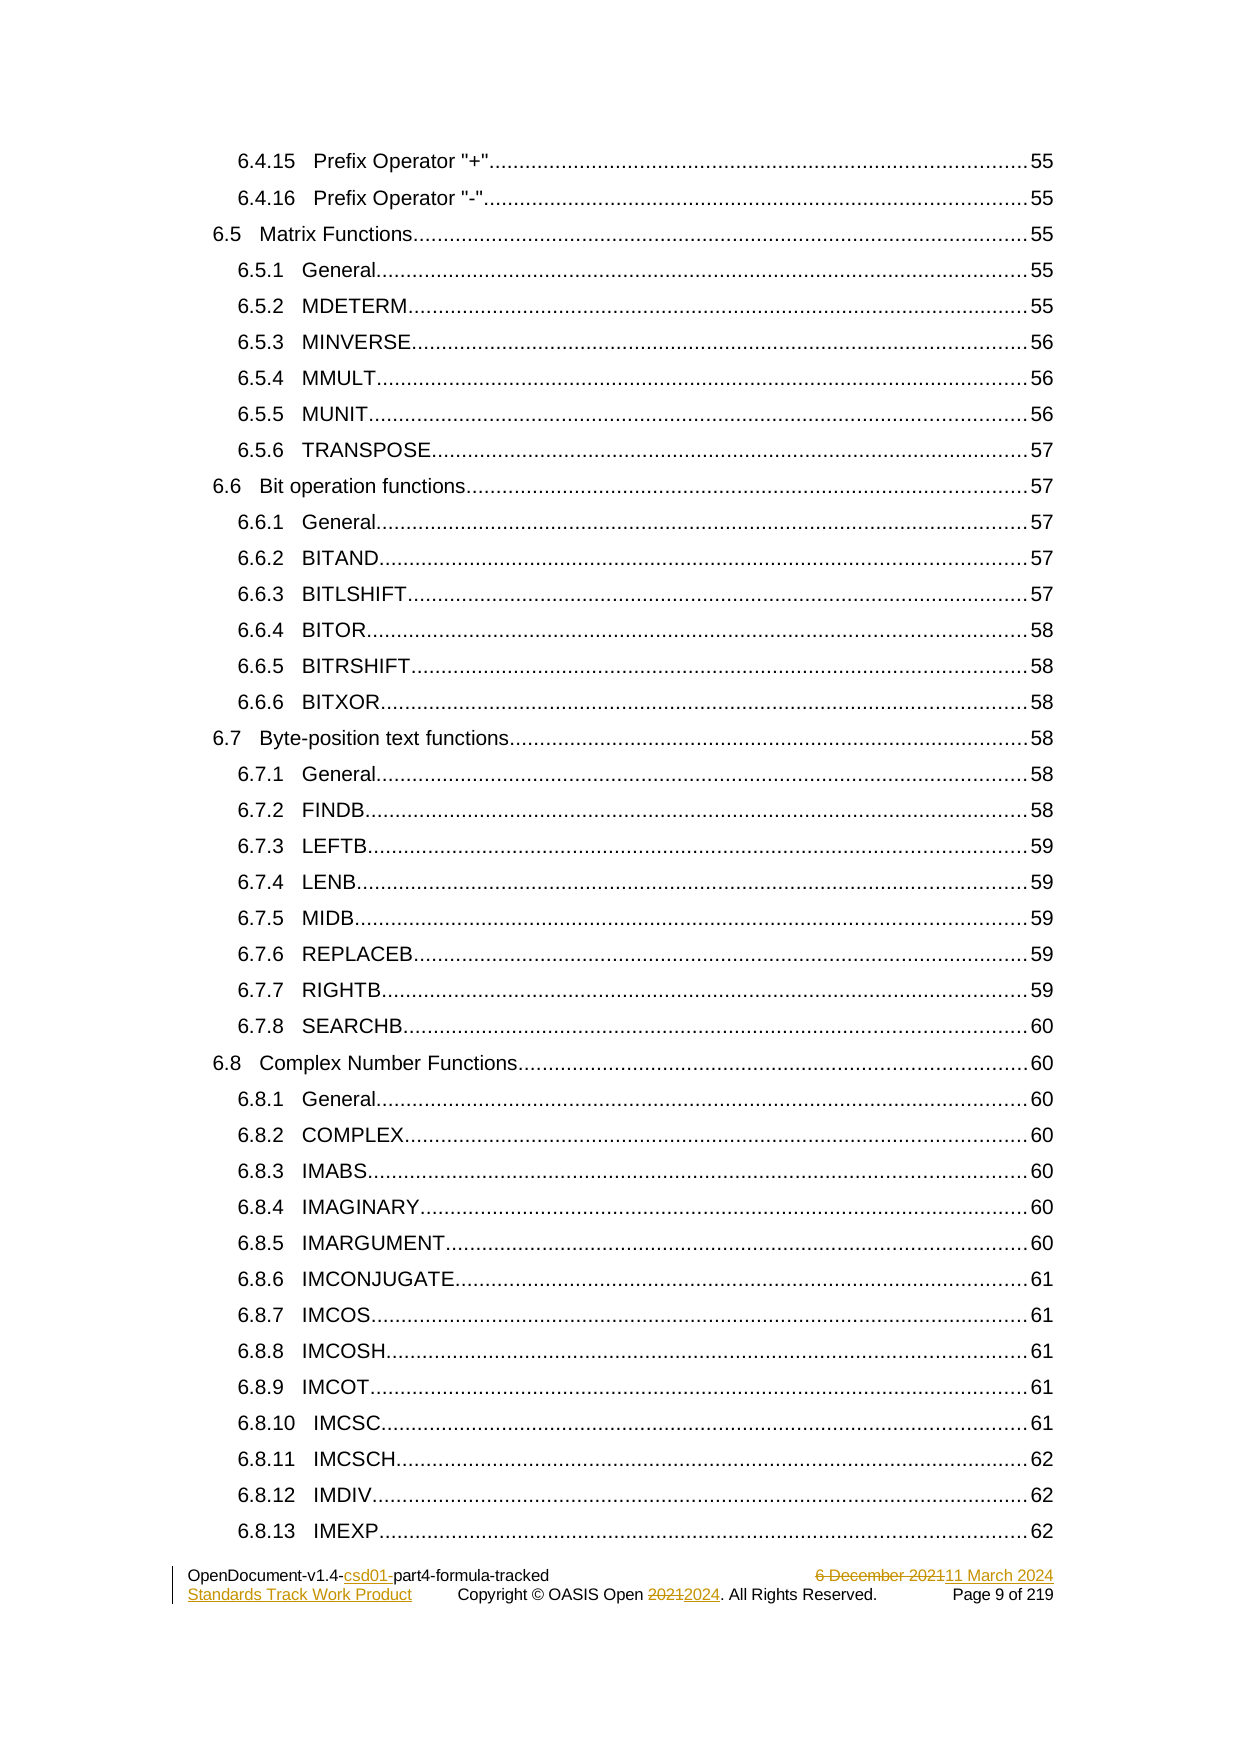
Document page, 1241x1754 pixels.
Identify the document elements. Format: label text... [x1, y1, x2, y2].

text 6.4.15 Prefix Operator "+" 55 [237, 150, 1053, 173]
text 6.6.6 BITXOR 58 [237, 691, 1053, 714]
text 6.8.7 IMCOS 61 [237, 1303, 1053, 1327]
text 6.6.3 BITLSHIFT 57 [237, 582, 1053, 606]
text 6.7.5 MIDB 59 [237, 907, 1053, 930]
text 6.8.4 IMAGINARY 60 [237, 1195, 1053, 1219]
text 6.7 Byte-position text functions 58 [212, 727, 1053, 750]
text 6.8.11 IMCSCH 62 [237, 1447, 1053, 1471]
text 6.5.5 MUNIT 56 [237, 402, 1053, 426]
text 6.5.2 MDETERM 55 [237, 294, 1053, 318]
text 6.8.1 General 60 [237, 1087, 1053, 1111]
text 6.7.1 General 58 [237, 763, 1053, 786]
text 6.7.3 LEFTB 59 [237, 835, 1053, 858]
text 6.8.8 IMCOSH 61 [237, 1339, 1053, 1363]
text 6.7.7 RIGHTB 59 [237, 979, 1053, 1002]
text 6.8.6 IMCONJUGATE 61 [237, 1267, 1053, 1291]
text 6.5 Matrix Functions 55 [212, 222, 1053, 246]
text 6.7.6 REPLACEB 59 [237, 943, 1053, 966]
text 6.8.10 IMCSC 61 [237, 1411, 1053, 1435]
text 6.6.1 General 57 [237, 510, 1053, 534]
text 6.8.13 IMEXP 62 [237, 1519, 1053, 1543]
text 6.4.16 Prefix Operator "-" 55 [237, 186, 1053, 209]
text 6.5.3 MINVERSE 56 [237, 330, 1053, 354]
text 6.7.4 LENB 59 [237, 871, 1053, 894]
text 6.8.9 IMCOT 61 [237, 1375, 1053, 1399]
text 6.8.3 IMABS 60 [237, 1159, 1053, 1183]
text 6.7.8 SEARCHB 60 [237, 1015, 1053, 1038]
text 6.6.2 BITAND 57 [237, 546, 1053, 570]
text 6.8 Complex Number Functions 60 [212, 1051, 1053, 1074]
text 6.5.4 MMULT 56 [237, 366, 1053, 390]
text 6.6.4 BITOR 58 [237, 618, 1053, 642]
text 6.5.1 General 55 [237, 258, 1053, 282]
text 6.5.6 TRANSPOSE 57 [237, 438, 1053, 462]
text 6.7.2 FINDB 58 [237, 799, 1053, 822]
text 6.8.5 IMARGUMENT 60 [237, 1231, 1053, 1255]
text 6.8.2 COMPLEX 60 [237, 1123, 1053, 1147]
text 6.6.5 BITRSHIFT 58 [237, 654, 1053, 678]
text 6.8.12 IMDIV 62 [237, 1483, 1053, 1507]
text 6.6 Bit operation functions 57 [212, 474, 1053, 498]
